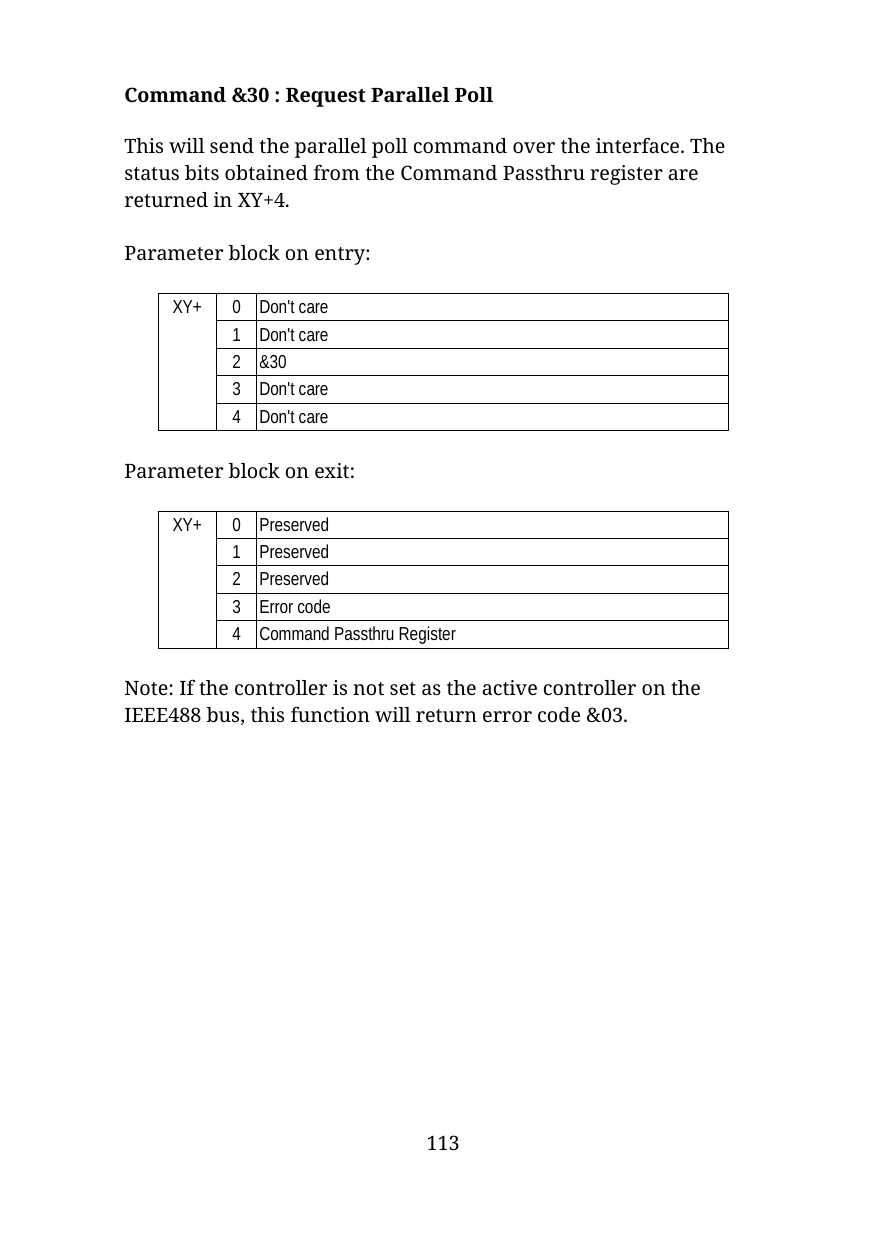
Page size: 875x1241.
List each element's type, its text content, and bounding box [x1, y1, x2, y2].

text Note: If the controller is not set as the active controller on the IEEE488 bus, this function will return error code &03. [124, 674, 762, 728]
table_cell Command Passthru Register [257, 621, 728, 648]
table_cell 4 [217, 621, 256, 648]
table_cell 1 [217, 539, 256, 565]
text Parameter block on exit: [124, 457, 762, 484]
table_header 0 [217, 512, 256, 538]
table_cell 2 [217, 566, 256, 593]
table_cell 2 [217, 349, 256, 375]
table_cell Don't care [257, 321, 728, 348]
subtitle Command &30 : Request Parallel Poll [124, 81, 762, 108]
table_cell Preserved [257, 566, 728, 593]
table_header XY+ [159, 512, 216, 648]
table_cell Preserved [257, 539, 728, 565]
table_cell &30 [257, 349, 728, 375]
table_cell 4 [217, 404, 256, 430]
table_header 0 [217, 294, 256, 320]
table_header XY+ [159, 294, 216, 430]
table_cell Error code [257, 594, 728, 620]
table_header Preserved [257, 512, 728, 538]
table_cell Don't care [257, 404, 728, 430]
text Parameter block on entry: [124, 239, 762, 266]
table_cell 3 [217, 594, 256, 620]
text This will send the parallel poll command over the interface. The status bits obtained from the Command Passthru register are returned in XY+4. [124, 132, 762, 213]
table_header Don't care [257, 294, 728, 320]
table_cell Don't care [257, 376, 728, 403]
table_cell 3 [217, 376, 256, 403]
table_cell 1 [217, 321, 256, 348]
